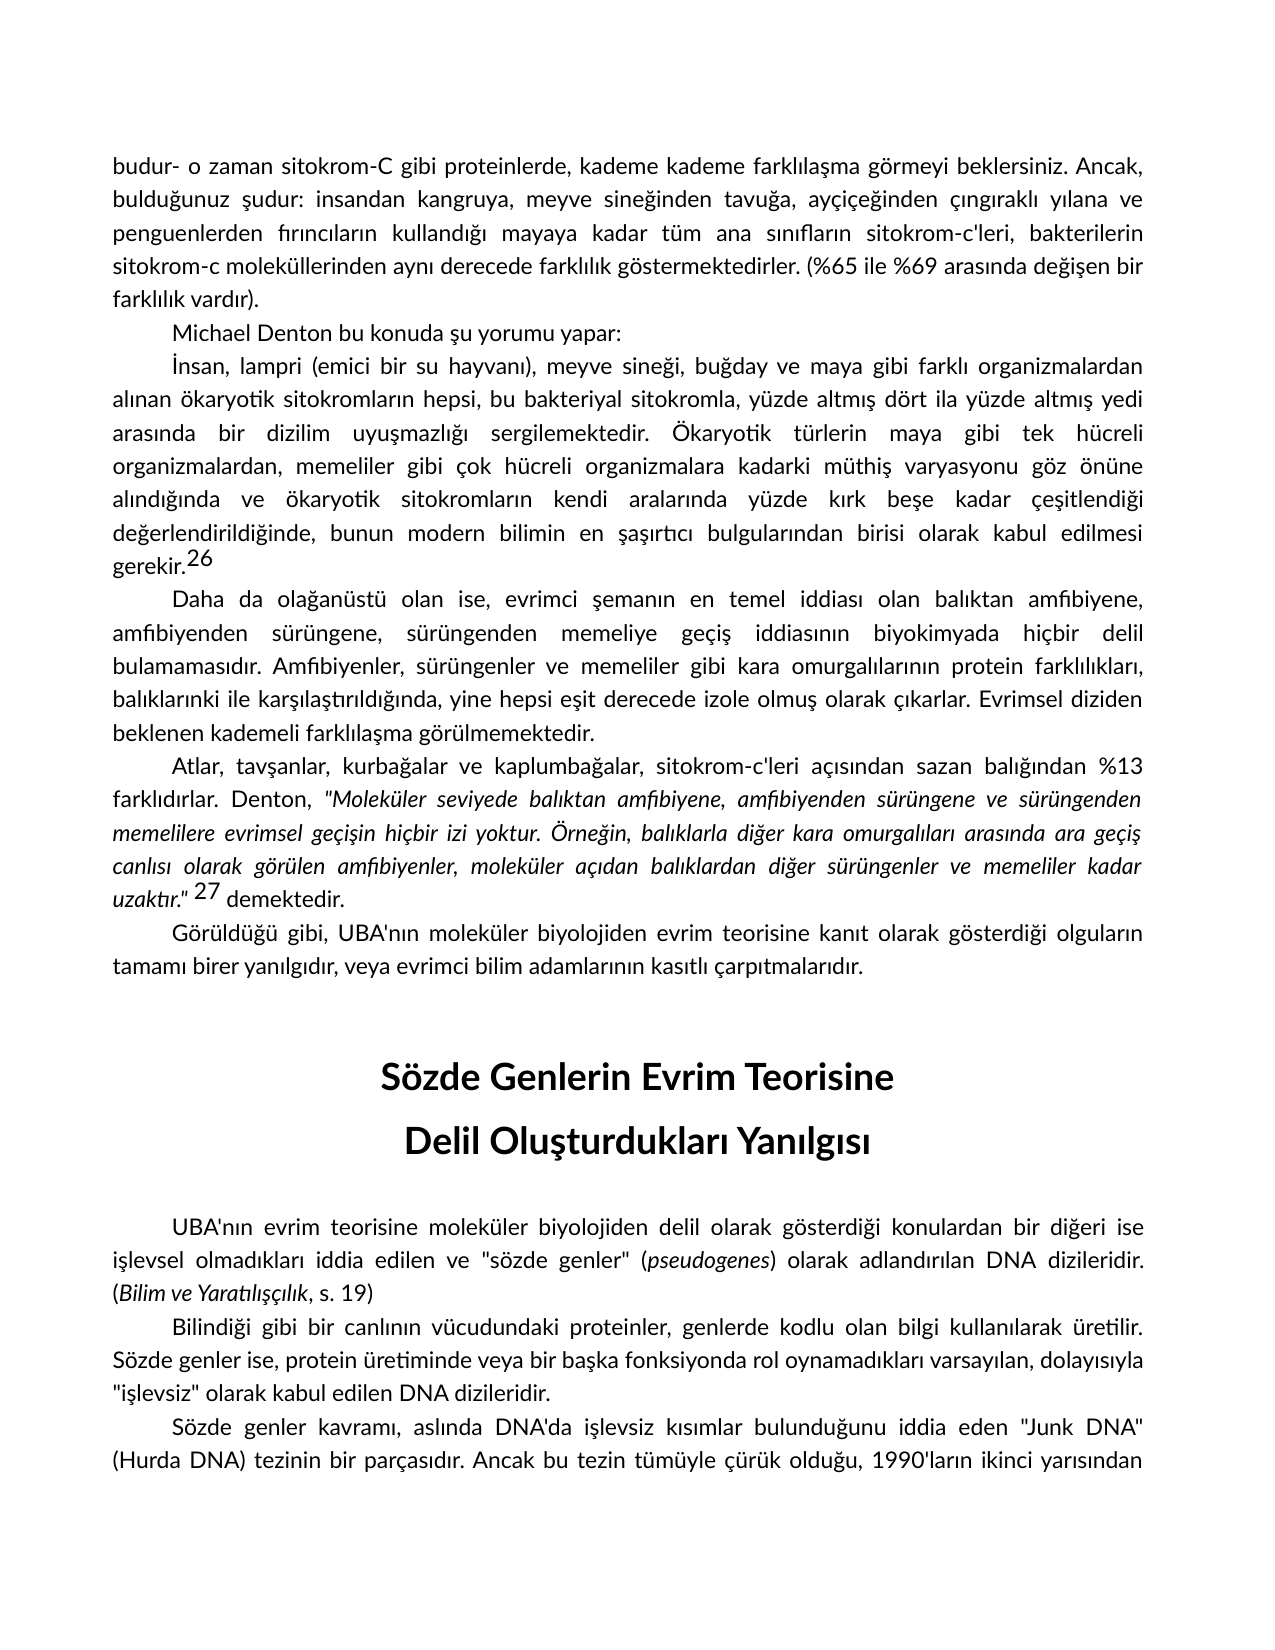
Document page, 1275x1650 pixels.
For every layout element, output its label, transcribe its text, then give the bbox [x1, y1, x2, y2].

subtitle Delil Oluşturdukları Yanılgısı [112, 1118, 1162, 1163]
text UBA'nın evrim teorisine moleküler biyolojiden delil olarak gösterdiği konulardan bir diğeri ise işlevsel olmadıkları iddia edilen ve "sözde genler" (pseudogenes) olarak adlandırılan DNA dizileridir. (Bilim ve Yaratılışçılık, s. 19) [112, 1208, 1145, 1308]
text Sözde genler kavramı, aslında DNA'da işlevsiz kısımlar bulunduğunu iddia eden "Junk DNA" (Hurda DNA) tezinin bir parçasıdır. Ancak bu tezin tümüyle çürük olduğu, 1990'ların ikinci yarısından [112, 1408, 1145, 1475]
text İnsan, lampri (emici bir su hayvanı), meyve sineği, buğday ve maya gibi farklı organizmalardan alınan ökaryotik sitokromların hepsi, bu bakteriyal sitokromla, yüzde altmış dört ila yüzde altmış yedi arasında bir dizilim uyuşmazlığı sergilemektedir. Ökaryotik türlerin maya gibi tek hücreli organizmalardan, memeliler gibi çok hücreli organizmalara kadarki müthiş varyasyonu göz önüne alındığında ve ökaryotik sitokromların kendi aralarında yüzde kırk beşe kadar çeşitlendiği değerlendirildiğinde, bunun modern bilimin en şaşırtıcı bulgularından birisi olarak kabul edilmesi gerekir.26 [112, 348, 1145, 581]
text budur- o zaman sitokrom-C gibi proteinlerde, kademe kademe farklılaşma görmeyi beklersiniz. Ancak, bulduğunuz şudur: insandan kangruya, meyve sineğinden tavuğa, ayçiçeğinden çıngıraklı yılana ve penguenlerden fırıncıların kullandığı mayaya kadar tüm ana sınıfların sitokrom-c'leri, bakterilerin sitokrom-c moleküllerinden aynı derecede farklılık göstermektedirler. (%65 ile %69 arasında değişen bir farklılık vardır). [112, 148, 1145, 314]
text Atlar, tavşanlar, kurbağalar ve kaplumbağalar, sitokrom-c'leri açısından sazan balığından %13 farklıdırlar. Denton, "Moleküler seviyede balıktan amfibiyene, amfibiyenden sürüngene ve sürüngenden memelilere evrimsel geçişin hiçbir izi yoktur. Örneğin, balıklarla diğer kara omurgalıları arasında ara geçiş canlısı olarak görülen amfibiyenler, moleküler açıdan balıklardan diğer sürüngenler ve memeliler kadar uzaktır." 27 demektedir. [112, 748, 1145, 914]
text Daha da olağanüstü olan ise, evrimci şemanın en temel iddiası olan balıktan amfibiyene, amfibiyenden sürüngene, sürüngenden memeliye geçiş iddiasının biyokimyada hiçbir delil bulamamasıdır. Amfibiyenler, sürüngenler ve memeliler gibi kara omurgalılarının protein farklılıkları, balıklarınki ile karşılaştırıldığında, yine hepsi eşit derecede izole olmuş olarak çıkarlar. Evrimsel diziden beklenen kademeli farklılaşma görülmemektedir. [112, 581, 1145, 748]
text Görüldüğü gibi, UBA'nın moleküler biyolojiden evrim teorisine kanıt olarak gösterdiği olguların tamamı birer yanılgıdır, veya evrimci bilim adamlarının kasıtlı çarpıtmalarıdır. [112, 914, 1145, 981]
text Michael Denton bu konuda şu yorumu yapar: [112, 314, 1145, 348]
text Bilindiği gibi bir canlının vücudundaki proteinler, genlerde kodlu olan bilgi kullanılarak üretilir. Sözde genler ise, protein üretiminde veya bir başka fonksiyonda rol oynamadıkları varsayılan, dolayısıyla "işlevsiz" olarak kabul edilen DNA dizileridir. [112, 1308, 1145, 1408]
subtitle Sözde Genlerin Evrim Teorisine [112, 1054, 1162, 1099]
